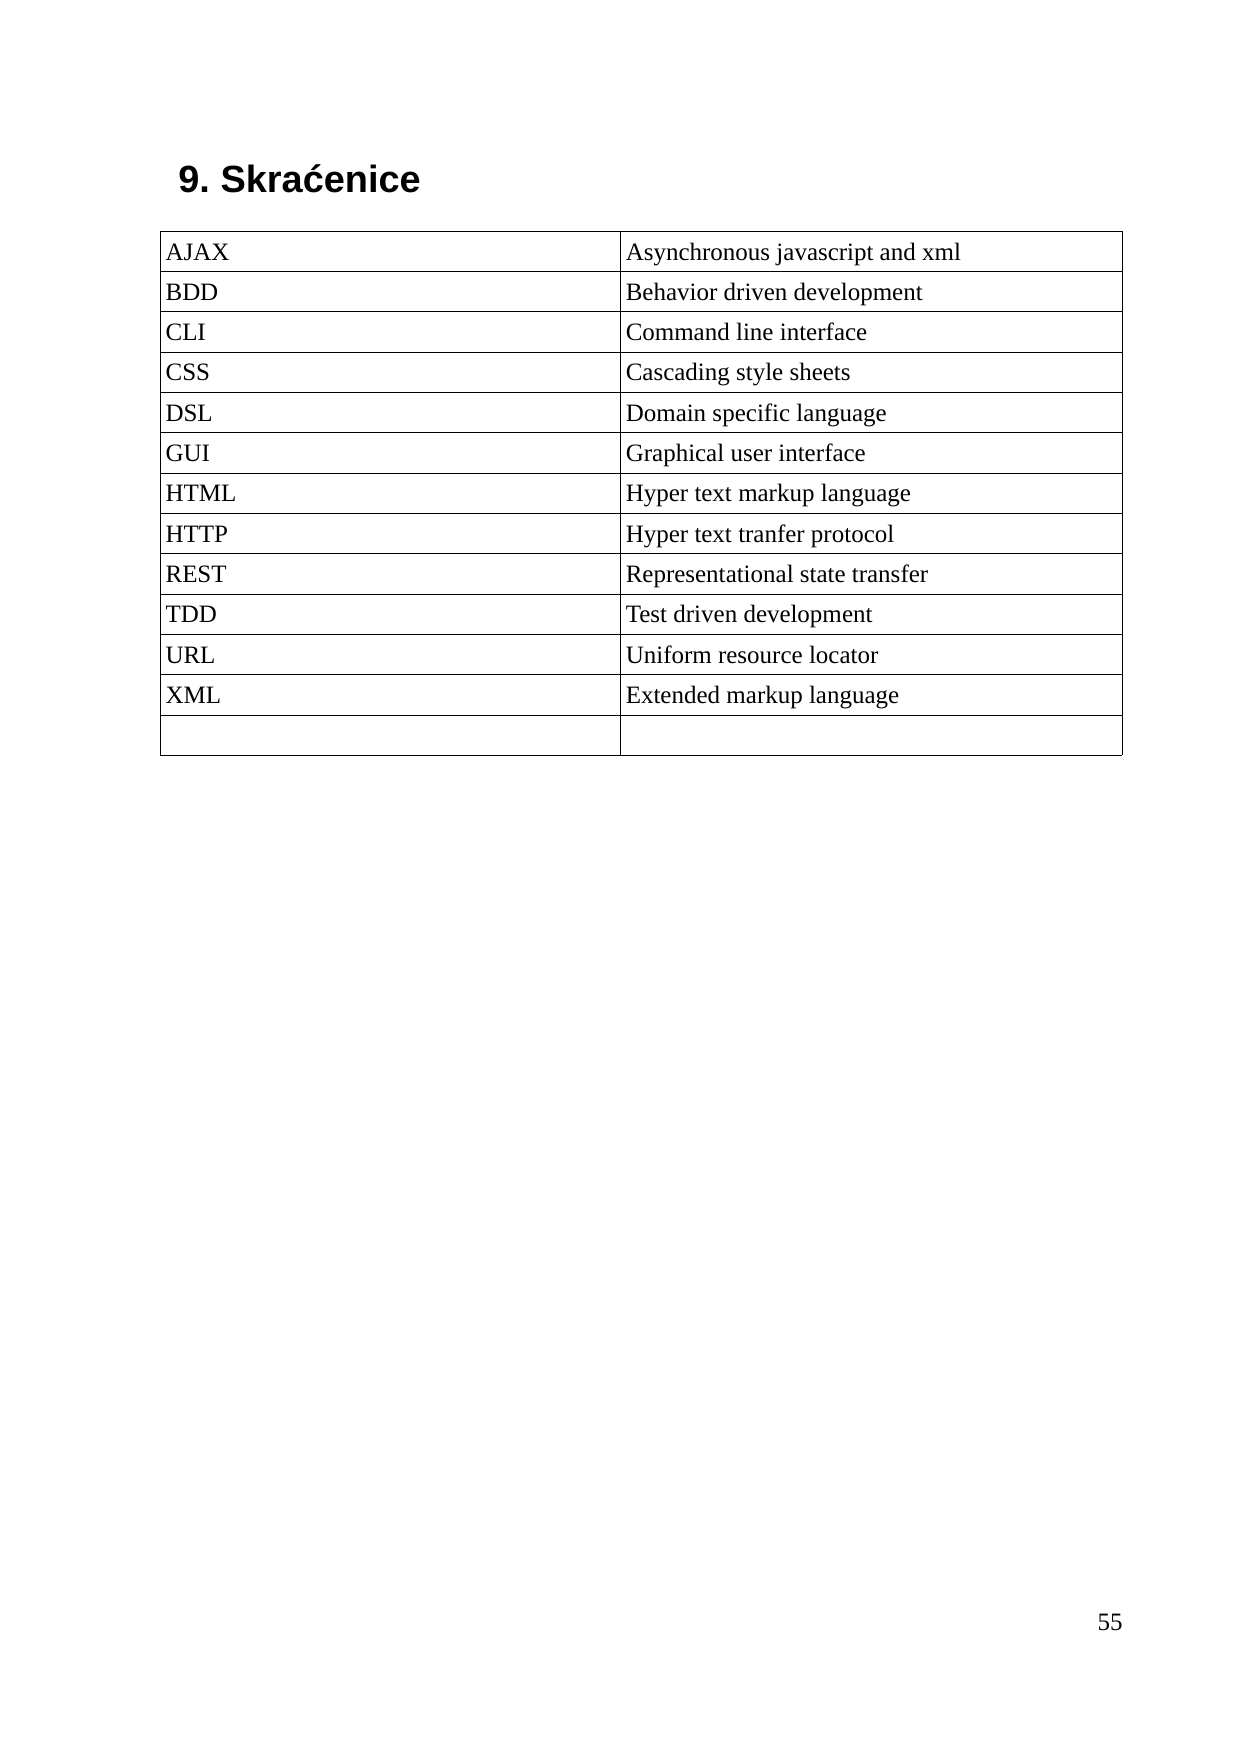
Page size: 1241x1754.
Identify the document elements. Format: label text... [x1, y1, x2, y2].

table_cell Command line interface [621, 312, 1122, 352]
table_cell Extended markup language [621, 675, 1122, 714]
table_cell Domain specific language [621, 393, 1122, 432]
table_header AJAX [161, 232, 620, 271]
table_cell Uniform resource locator [621, 635, 1122, 674]
table_cell [621, 716, 1122, 755]
table_cell HTTP [161, 514, 620, 553]
table_cell Hyper text tranfer protocol [621, 514, 1122, 553]
table_cell URL [161, 635, 620, 674]
table_cell Behavior driven development [621, 272, 1122, 311]
table_cell DSL [161, 393, 620, 432]
table_cell TDD [161, 595, 620, 634]
table_cell CSS [161, 353, 620, 392]
table_cell REST [161, 554, 620, 593]
table_cell Representational state transfer [621, 554, 1122, 593]
table_cell Hyper text markup language [621, 474, 1122, 513]
subtitle Skraćenice [118, 157, 1122, 201]
table_cell [161, 716, 620, 755]
table_cell XML [161, 675, 620, 714]
table_cell GUI [161, 433, 620, 473]
table_header Asynchronous javascript and xml [621, 232, 1122, 271]
table_cell BDD [161, 272, 620, 311]
table_cell Cascading style sheets [621, 353, 1122, 392]
table_cell CLI [161, 312, 620, 352]
table_cell Test driven development [621, 595, 1122, 634]
table_cell HTML [161, 474, 620, 513]
table_cell Graphical user interface [621, 433, 1122, 473]
